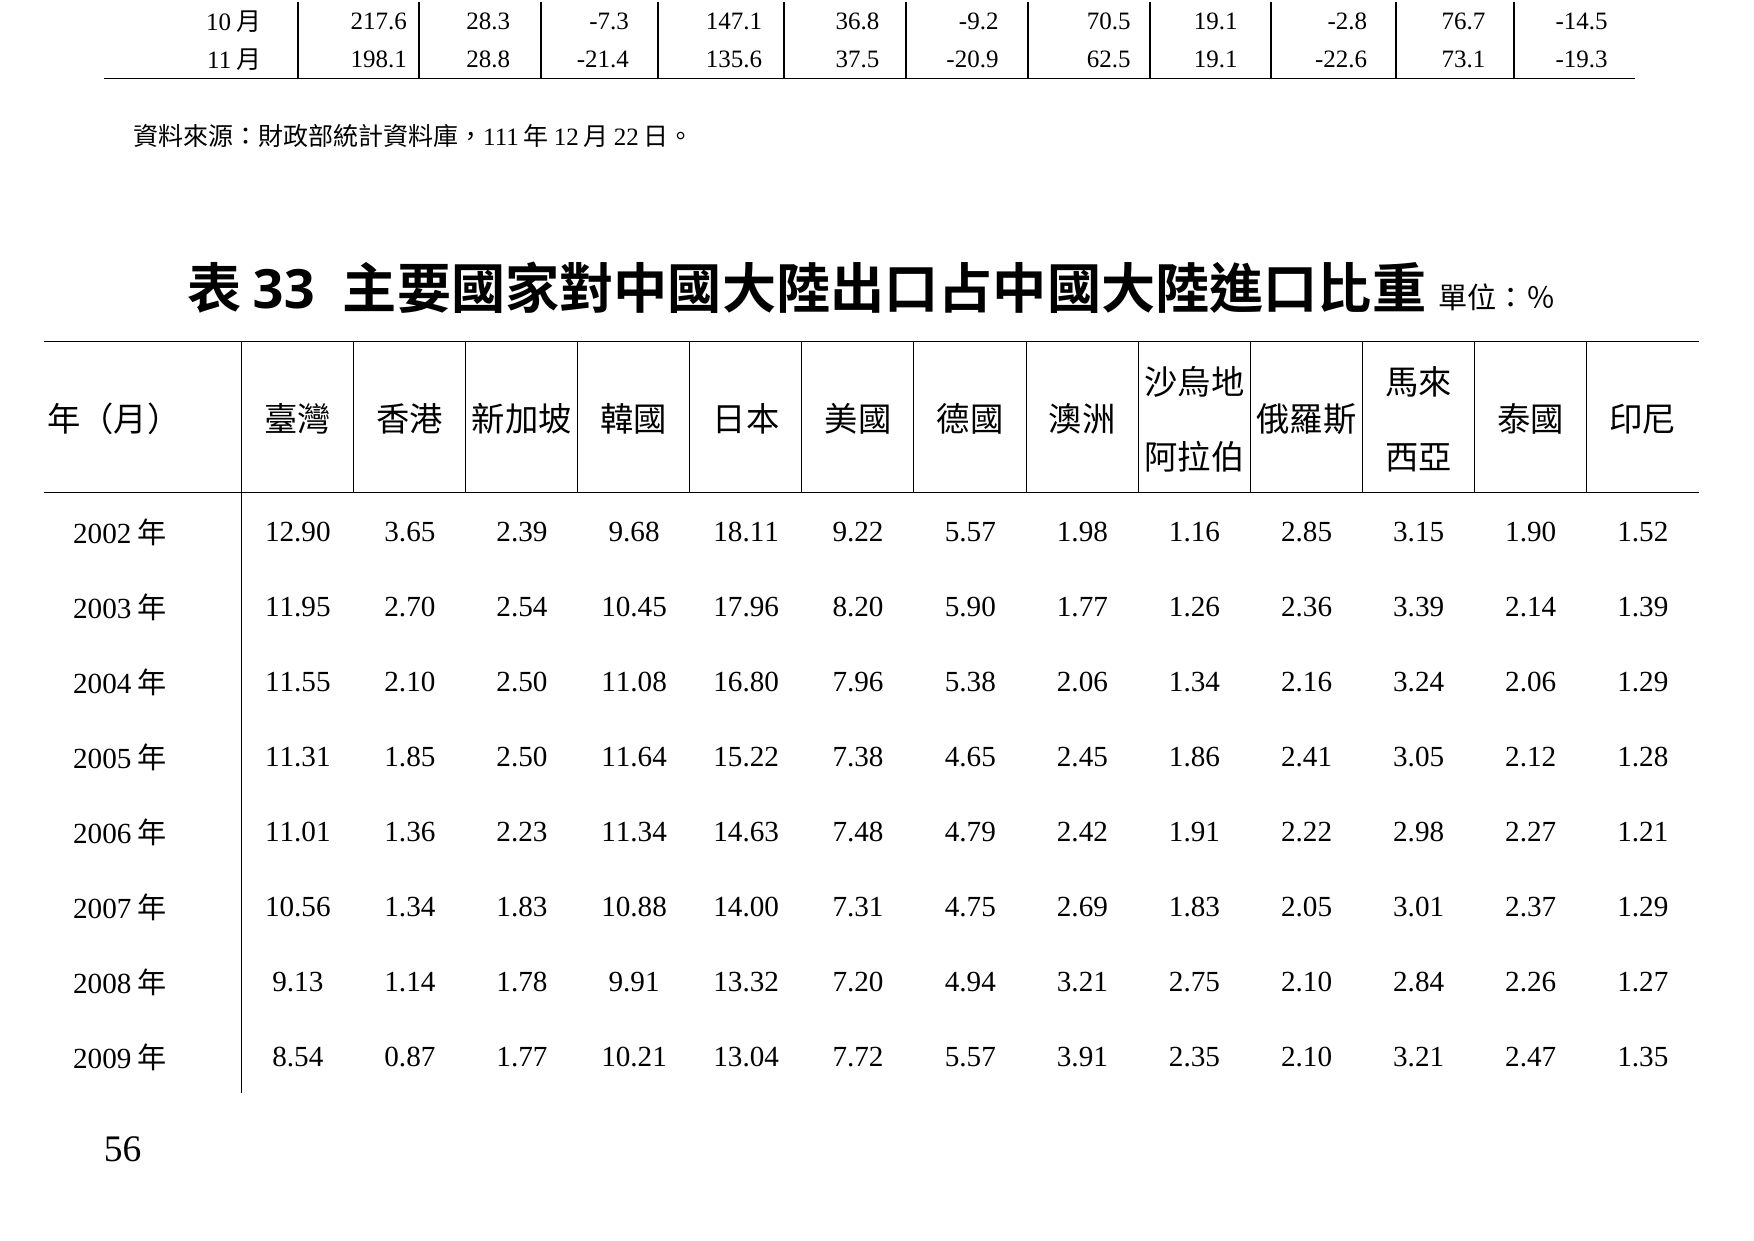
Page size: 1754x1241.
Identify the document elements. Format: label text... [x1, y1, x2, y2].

table_cell 1.35 [1586, 1018, 1698, 1093]
table_cell 3.05 [1362, 718, 1474, 793]
table_header 馬來 西亞 [1363, 342, 1474, 492]
table_cell 147.1 [659, 2, 783, 39]
table_cell 135.6 [659, 40, 783, 78]
table_cell 11.55 [242, 643, 353, 718]
table_cell 1.85 [354, 718, 466, 793]
table_cell 2.70 [354, 568, 466, 643]
table_header 香港 [354, 342, 465, 492]
table_cell 1.98 [1026, 493, 1138, 568]
table_cell -9.2 [907, 2, 1027, 39]
table_header 韓國 [578, 342, 689, 492]
table_header 美國 [802, 342, 913, 492]
table_cell -19.3 [1515, 40, 1635, 78]
table_cell 17.96 [690, 568, 802, 643]
table_cell 2006年 [44, 793, 241, 868]
table_header 沙烏地阿拉伯 [1139, 342, 1250, 492]
table_cell 1.91 [1138, 793, 1250, 868]
table_cell 19.1 [1151, 40, 1270, 78]
table_cell -20.9 [907, 40, 1027, 78]
table_cell 2002年 [44, 493, 241, 568]
table_cell 1.16 [1138, 493, 1250, 568]
table_cell 2.10 [1250, 943, 1362, 1018]
table_cell 2.12 [1474, 718, 1586, 793]
table_cell 11.08 [578, 643, 690, 718]
table_cell 15.22 [690, 718, 802, 793]
table_cell 5.57 [914, 493, 1026, 568]
table_cell 9.68 [578, 493, 690, 568]
table_cell 2.47 [1474, 1018, 1586, 1093]
table_cell 3.21 [1362, 1018, 1474, 1093]
table_cell 2.06 [1026, 643, 1138, 718]
table_cell 2.06 [1474, 643, 1586, 718]
table_cell 1.78 [466, 943, 578, 1018]
table_cell 1.52 [1586, 493, 1698, 568]
table_cell 2.54 [466, 568, 578, 643]
table_header 日本 [690, 342, 801, 492]
table_cell 5.57 [914, 1018, 1026, 1093]
table_cell 2.35 [1138, 1018, 1250, 1093]
table_cell 2.98 [1362, 793, 1474, 868]
table_cell [1635, 39, 1639, 78]
table_cell 1.83 [466, 868, 578, 943]
table_cell 73.1 [1397, 40, 1513, 78]
table_cell 28.8 [420, 40, 540, 78]
table_cell 3.91 [1026, 1018, 1138, 1093]
table_header 臺灣 [242, 342, 353, 492]
table_cell 1.26 [1138, 568, 1250, 643]
table_cell 10月 [104, 2, 297, 39]
table_cell 2.69 [1026, 868, 1138, 943]
table_cell 10.45 [578, 568, 690, 643]
table_cell 19.1 [1151, 2, 1270, 39]
table_cell 10.21 [578, 1018, 690, 1093]
table_cell 7.48 [802, 793, 914, 868]
table_cell 11月 [104, 40, 297, 78]
table_cell 1.28 [1586, 718, 1698, 793]
table_cell 5.38 [914, 643, 1026, 718]
table_cell 2.39 [466, 493, 578, 568]
table_cell 37.5 [785, 40, 905, 78]
table_cell 13.04 [690, 1018, 802, 1093]
table_cell 7.38 [802, 718, 914, 793]
table_cell 3.15 [1362, 493, 1474, 568]
table_cell 7.96 [802, 643, 914, 718]
table_cell 2.50 [466, 643, 578, 718]
table_cell 1.34 [354, 868, 466, 943]
table_cell 11.31 [242, 718, 353, 793]
table_cell -14.5 [1515, 2, 1635, 39]
table_cell 3.21 [1026, 943, 1138, 1018]
table_cell 11.64 [578, 718, 690, 793]
table_cell 9.22 [802, 493, 914, 568]
table_cell 13.32 [690, 943, 802, 1018]
table_cell 0.87 [354, 1018, 466, 1093]
table_cell 16.80 [690, 643, 802, 718]
table_header 澳洲 [1027, 342, 1138, 492]
table_cell 10.56 [242, 868, 353, 943]
table_cell 4.75 [914, 868, 1026, 943]
table_cell 10.88 [578, 868, 690, 943]
table_cell 3.39 [1362, 568, 1474, 643]
table_cell 11.95 [242, 568, 353, 643]
table_cell 2.05 [1250, 868, 1362, 943]
table_cell 2003年 [44, 568, 241, 643]
table_cell 2007年 [44, 868, 241, 943]
table_cell 1.34 [1138, 643, 1250, 718]
table_cell -22.6 [1272, 40, 1395, 78]
table_cell 2.14 [1474, 568, 1586, 643]
table_cell 7.31 [802, 868, 914, 943]
table_cell 9.91 [578, 943, 690, 1018]
table_cell 2.75 [1138, 943, 1250, 1018]
table_header 年（月） [44, 342, 241, 492]
table_cell 2.16 [1250, 643, 1362, 718]
table_cell 2.42 [1026, 793, 1138, 868]
table_cell 4.94 [914, 943, 1026, 1018]
table_cell 70.5 [1029, 2, 1149, 39]
table_cell 2.84 [1362, 943, 1474, 1018]
table_cell 5.90 [914, 568, 1026, 643]
table_cell 11.01 [242, 793, 353, 868]
table_cell 1.36 [354, 793, 466, 868]
table_header 新加坡 [466, 342, 577, 492]
table_header 印尼 [1587, 342, 1698, 492]
table_cell 1.90 [1474, 493, 1586, 568]
table_cell 1.29 [1586, 643, 1698, 718]
table_cell 2.37 [1474, 868, 1586, 943]
table_cell 8.20 [802, 568, 914, 643]
table_cell 2.41 [1250, 718, 1362, 793]
table_cell 9.13 [242, 943, 353, 1018]
table_cell 2.85 [1250, 493, 1362, 568]
table_cell 12.90 [242, 493, 353, 568]
table_cell 2005年 [44, 718, 241, 793]
text 資料來源：財政部統計資料庫，111年12月22日。 [103, 116, 1639, 154]
table_cell 1.39 [1586, 568, 1698, 643]
table_cell 14.00 [690, 868, 802, 943]
table_header 泰國 [1475, 342, 1586, 492]
table_cell 2008年 [44, 943, 241, 1018]
table_cell 3.65 [354, 493, 466, 568]
table_cell 18.11 [690, 493, 802, 568]
table_cell 1.77 [1026, 568, 1138, 643]
table_cell 7.20 [802, 943, 914, 1018]
table_cell 7.72 [802, 1018, 914, 1093]
table_cell 2.10 [1250, 1018, 1362, 1093]
table_cell 1.21 [1586, 793, 1698, 868]
table_cell 62.5 [1029, 40, 1149, 78]
table_cell 8.54 [242, 1018, 353, 1093]
table_cell 2.22 [1250, 793, 1362, 868]
table_cell 217.6 [299, 2, 418, 39]
table_cell 2.10 [354, 643, 466, 718]
table_cell 2.23 [466, 793, 578, 868]
table_cell 3.01 [1362, 868, 1474, 943]
table_cell 2.26 [1474, 943, 1586, 1018]
table_cell -2.8 [1272, 2, 1395, 39]
table_cell 2.36 [1250, 568, 1362, 643]
table_cell 11.34 [578, 793, 690, 868]
table_cell 1.14 [354, 943, 466, 1018]
table_cell 2.50 [466, 718, 578, 793]
table_header 德國 [914, 342, 1026, 492]
subtitle 表33 主要國家對中國大陸出口占中國大陸進口比重 單位：％ [103, 229, 1639, 341]
table_cell 1.83 [1138, 868, 1250, 943]
table_cell 1.86 [1138, 718, 1250, 793]
table_cell 14.63 [690, 793, 802, 868]
table_cell -21.4 [542, 40, 657, 78]
table_cell 28.3 [420, 2, 540, 39]
table_cell 4.79 [914, 793, 1026, 868]
table_cell [1635, 1, 1639, 39]
table_cell 1.29 [1586, 868, 1698, 943]
table_cell 4.65 [914, 718, 1026, 793]
table_cell 76.7 [1397, 2, 1513, 39]
table_header 俄羅斯 [1251, 342, 1362, 492]
table_cell 2.27 [1474, 793, 1586, 868]
table_cell 2.45 [1026, 718, 1138, 793]
table_cell -7.3 [542, 2, 657, 39]
table_cell 2004年 [44, 643, 241, 718]
table_cell 1.77 [466, 1018, 578, 1093]
table_cell 3.24 [1362, 643, 1474, 718]
table_cell 2009年 [44, 1018, 241, 1093]
table_cell 198.1 [299, 40, 418, 78]
table_cell 1.27 [1586, 943, 1698, 1018]
table_cell 36.8 [785, 2, 905, 39]
